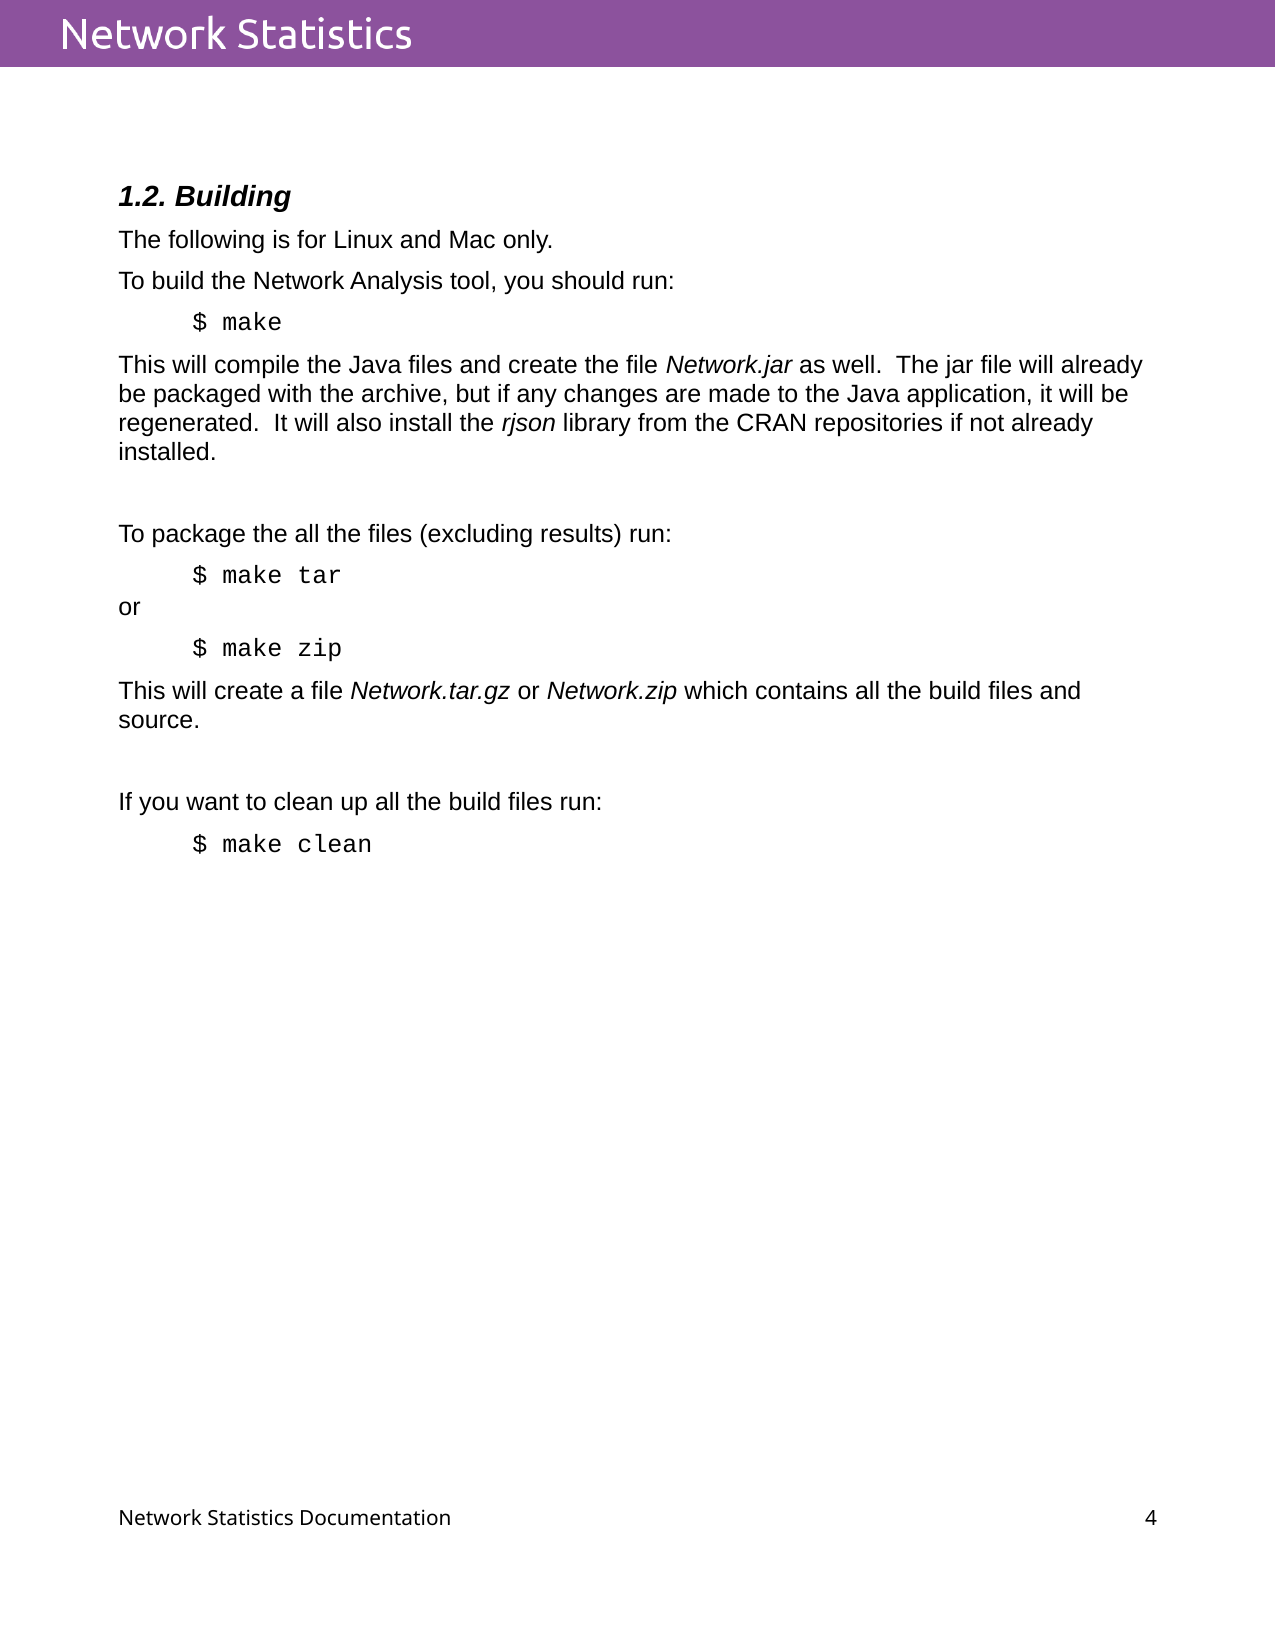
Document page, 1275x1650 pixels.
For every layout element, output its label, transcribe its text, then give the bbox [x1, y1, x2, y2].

subtitle 1.2. Building [118, 178, 1157, 212]
text If you want to clean up all the build files run: [118, 787, 1157, 816]
text $ make zip [118, 633, 1157, 664]
text The following is for Linux and Mac only. [118, 224, 1157, 253]
text To package the all the files (excluding results) run: [118, 519, 1157, 548]
text This will compile the Java files and create the file Network.jar as well. The jar file will already be packaged with the archive, but if any changes are made to the Java application, it will be regenerated. It will also install the rjson library from the CRAN repositories if not already installed. [118, 351, 1157, 466]
text This will create a file Network.tar.gz or Network.zip which contains all the build files and source. [118, 676, 1157, 734]
text To build the Network Analysis tool, you should run: [118, 266, 1157, 294]
text $ make [118, 307, 1157, 338]
picture [0, 0, 1275, 67]
text $ make tar or [118, 561, 1157, 620]
text $ make clean [118, 829, 1157, 859]
